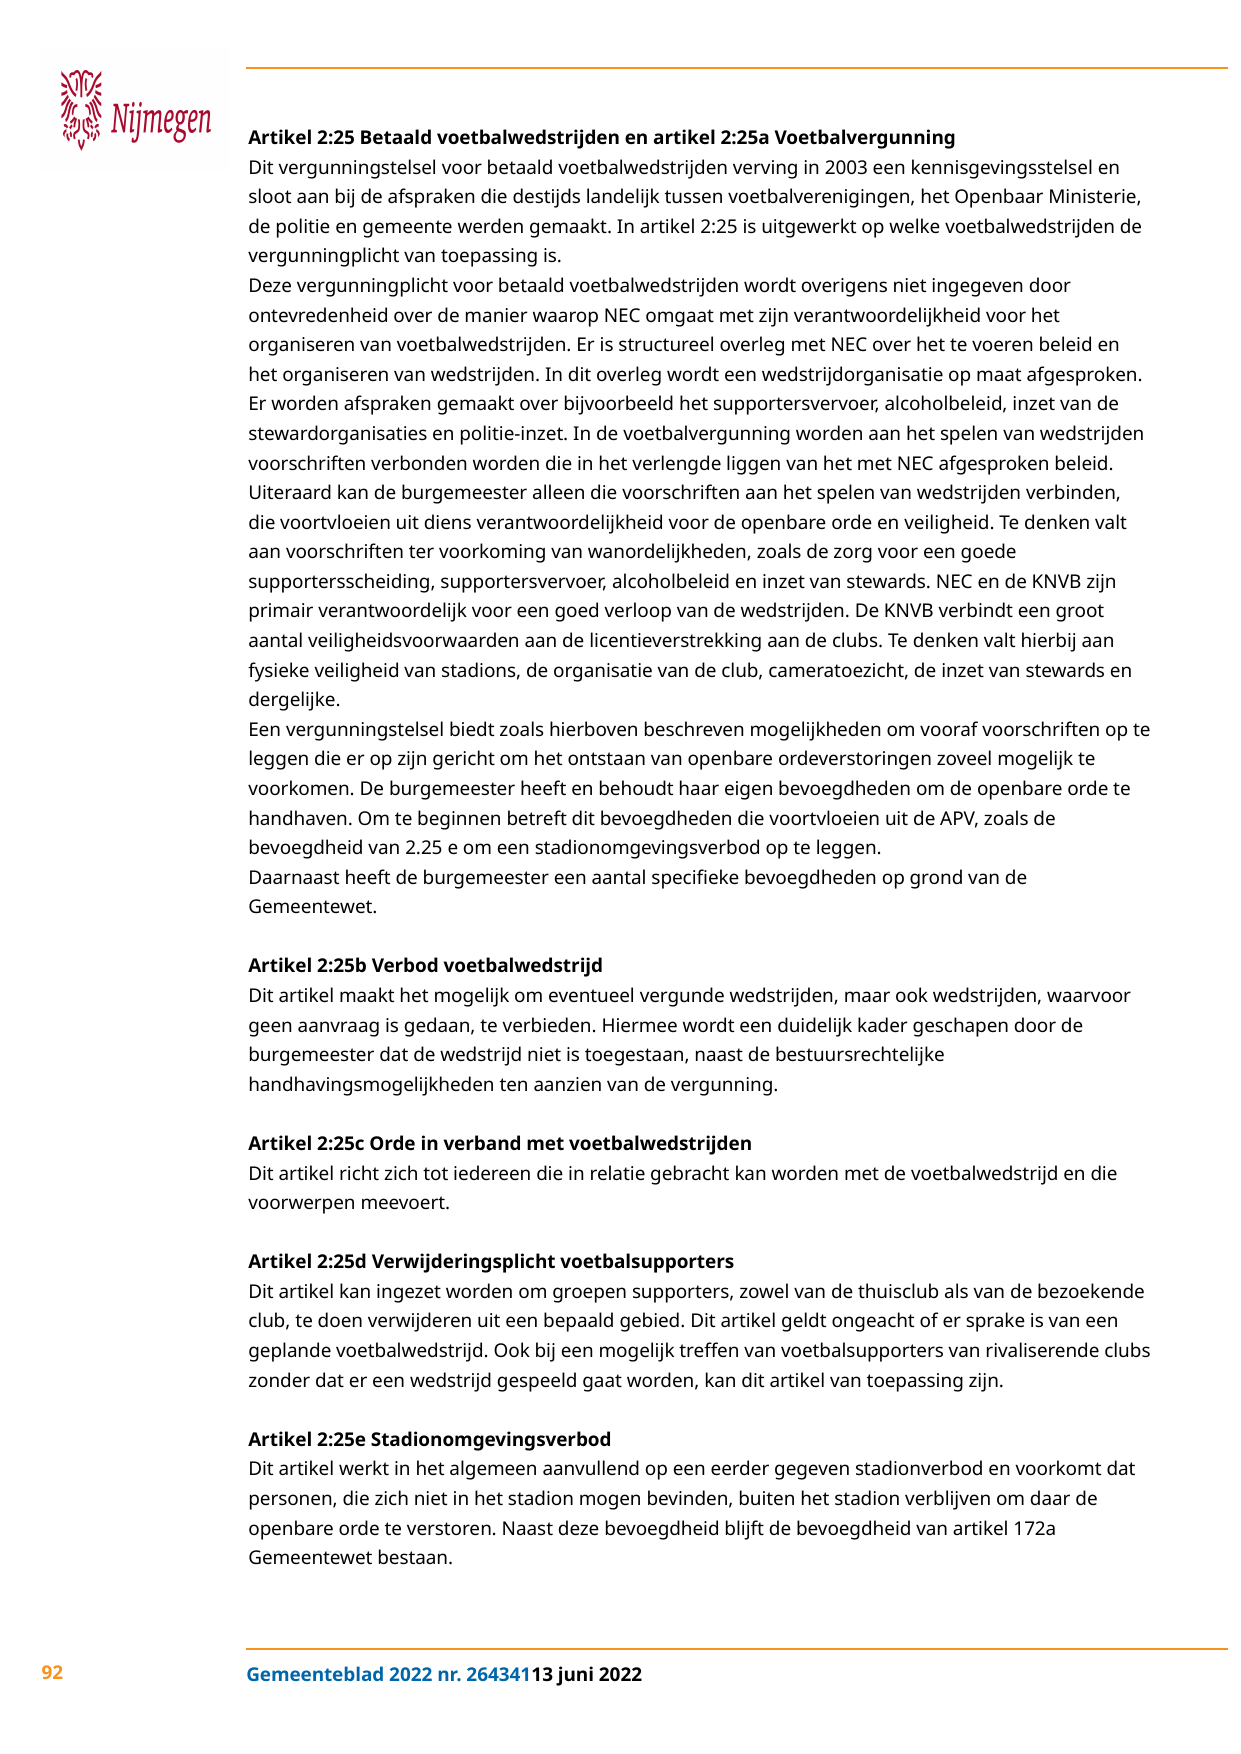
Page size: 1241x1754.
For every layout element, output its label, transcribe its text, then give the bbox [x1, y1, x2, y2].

text Dit artikel maakt het mogelijk om eventueel vergunde wedstrijden, maar ook wedstrijden, waarvoor geen aanvraag is gedaan, te verbieden. Hiermee wordt een duidelijk kader geschapen door de burgemeester dat de wedstrijd niet is toegestaan, naast de bestuursrechtelijke handhavingsmogelijkheden ten aanzien van de vergunning. [248, 982, 1152, 1097]
text Artikel 2:25c Orde in verband met voetbalwedstrijden [248, 1130, 1152, 1156]
text Artikel 2:25 Betaald voetbalwedstrijden en artikel 2:25a Voetbalvergunning [248, 124, 1152, 150]
text Uiteraard kan de burgemeester alleen die voorschriften aan het spelen van wedstrijden verbinden, die voortvloeien uit diens verantwoordelijkheid voor de openbare orde en veiligheid. Te denken valt aan voorschriften ter voorkoming van wanordelijkheden, zoals de zorg voor een goede supportersscheiding, supportersvervoer, alcoholbeleid en inzet van stewards. NEC en de KNVB zijn primair verantwoordelijk voor een goed verloop van de wedstrijden. De KNVB verbindt een groot aantal veiligheidsvoorwaarden aan de licentieverstrekking aan de clubs. Te denken valt hierbij aan fysieke veiligheid van stadions, de organisatie van de club, cameratoezicht, de inzet van stewards en dergelijke. [248, 479, 1152, 712]
text Dit artikel werkt in het algemeen aanvullend op een eerder gegeven stadionverbod en voorkomt dat personen, die zich niet in het stadion mogen bevinden, buiten het stadion verblijven om daar de openbare orde te verstoren. Naast deze bevoegdheid blijft de bevoegdheid van artikel 172a Gemeentewet bestaan. [248, 1456, 1152, 1570]
text Artikel 2:25e Stadionomgevingsverbod [248, 1426, 1152, 1452]
text Een vergunningstelsel biedt zoals hierboven beschreven mogelijkheden om vooraf voorschriften op te leggen die er op zijn gericht om het ontstaan van openbare ordeverstoringen zoveel mogelijk te voorkomen. De burgemeester heeft en behoudt haar eigen bevoegdheden om de openbare orde te handhaven. Om te beginnen betreft dit bevoegdheden die voortvloeien uit de APV, zoals de bevoegdheid van 2.25 e om een stadionomgevingsverbod op te leggen. [248, 716, 1152, 860]
text Dit vergunningstelsel voor betaald voetbalwedstrijden verving in 2003 een kennisgevingsstelsel en sloot aan bij de afspraken die destijds landelijk tussen voetbalverenigingen, het Openbaar Ministerie, de politie en gemeente werden gemaakt. In artikel 2:25 is uitgewerkt op welke voetbalwedstrijden de vergunningplicht van toepassing is. [248, 154, 1152, 268]
picture [41, 47, 231, 172]
text Artikel 2:25d Verwijderingsplicht voetbalsupporters [248, 1248, 1152, 1274]
text Daarnaast heeft de burgemeester een aantal specifieke bevoegdheden op grond van de Gemeentewet. [248, 864, 1152, 919]
text Deze vergunningplicht voor betaald voetbalwedstrijden wordt overigens niet ingegeven door ontevredenheid over de manier waarop NEC omgaat met zijn verantwoordelijkheid voor het organiseren van voetbalwedstrijden. Er is structureel overleg met NEC over het te voeren beleid en het organiseren van wedstrijden. In dit overleg wordt een wedstrijdorganisatie op maat afgesproken. Er worden afspraken gemaakt over bijvoorbeeld het supportersvervoer, alcoholbeleid, inzet van de stewardorganisaties en politie-inzet. In de voetbalvergunning worden aan het spelen van wedstrijden voorschriften verbonden worden die in het verlengde liggen van het met NEC afgesproken beleid. [248, 272, 1152, 476]
text Dit artikel kan ingezet worden om groepen supporters, zowel van de thuisclub als van de bezoekende club, te doen verwijderen uit een bepaald gebied. Dit artikel geldt ongeacht of er sprake is van een geplande voetbalwedstrijd. Ook bij een mogelijk treffen van voetbalsupporters van rivaliserende clubs zonder dat er een wedstrijd gespeeld gaat worden, kan dit artikel van toepassing zijn. [248, 1278, 1152, 1393]
text Artikel 2:25b Verbod voetbalwedstrijd [248, 953, 1152, 978]
text Dit artikel richt zich tot iedereen die in relatie gebracht kan worden met de voetbalwedstrijd en die voorwerpen meevoert. [248, 1160, 1152, 1215]
